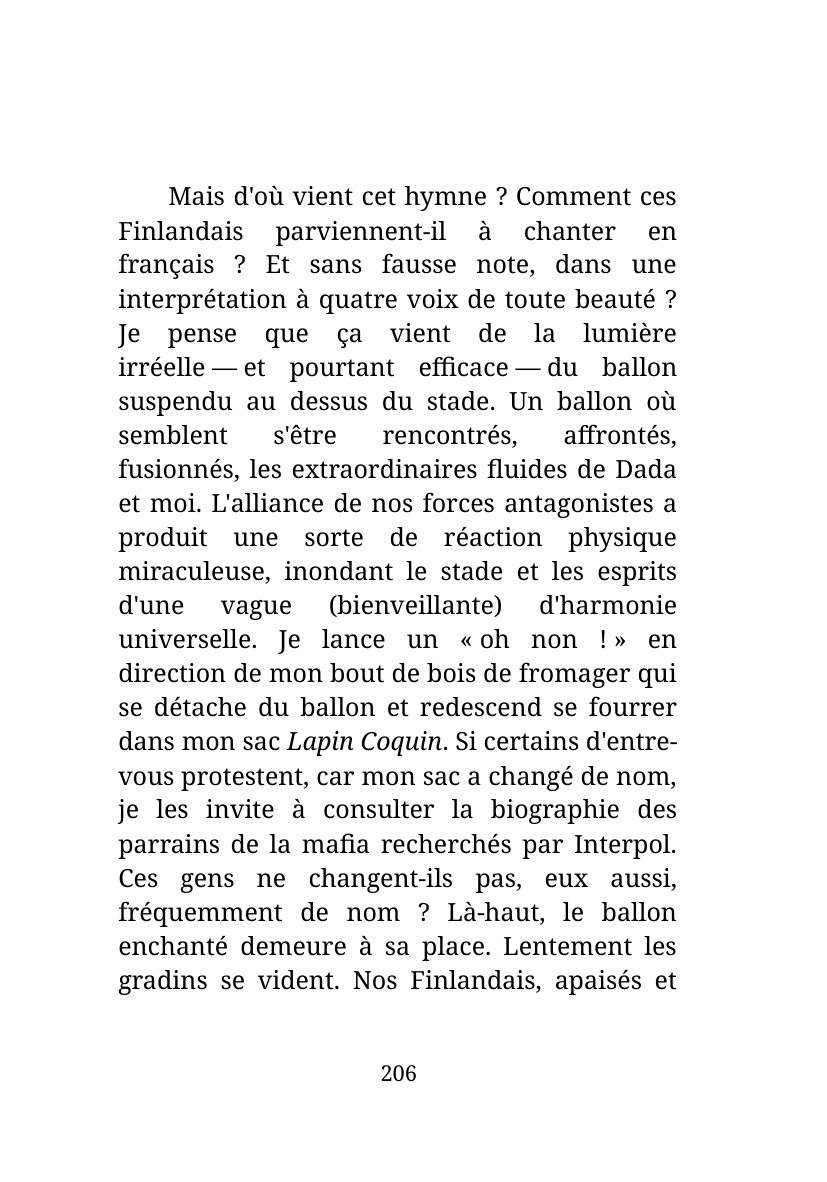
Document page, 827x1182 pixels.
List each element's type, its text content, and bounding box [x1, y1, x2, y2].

text Mais d'où vient cet hymne ? Comment ces Finlandais parviennent-il à chanter en français ? Et sans fausse note, dans une interprétation à quatre voix de toute beauté ? Je pense que ça vient de la lumière irréelle — et pourtant efficace — du ballon suspendu au dessus du stade. Un ballon où semblent s'être rencontrés, affrontés, fusionnés, les extraordinaires fluides de Dada et moi. L'alliance de nos forces antagonistes a produit une sorte de réaction physique miraculeuse, inondant le stade et les esprits d'une vague (bienveillante) d'harmonie universelle. Je lance un « oh non ! » en direction de mon bout de bois de fromager qui se détache du ballon et redescend se fourrer dans mon sac Lapin Coquin. Si certains d'entre-vous protestent, car mon sac a changé de nom, je les invite à consulter la biographie des parrains de la mafia recherchés par Interpol. Ces gens ne changent-ils pas, eux aussi, fréquemment de nom ? Là-haut, le ballon enchanté demeure à sa place. Lentement les gradins se vident. Nos Finlandais, apaisés et [118, 179, 677, 997]
